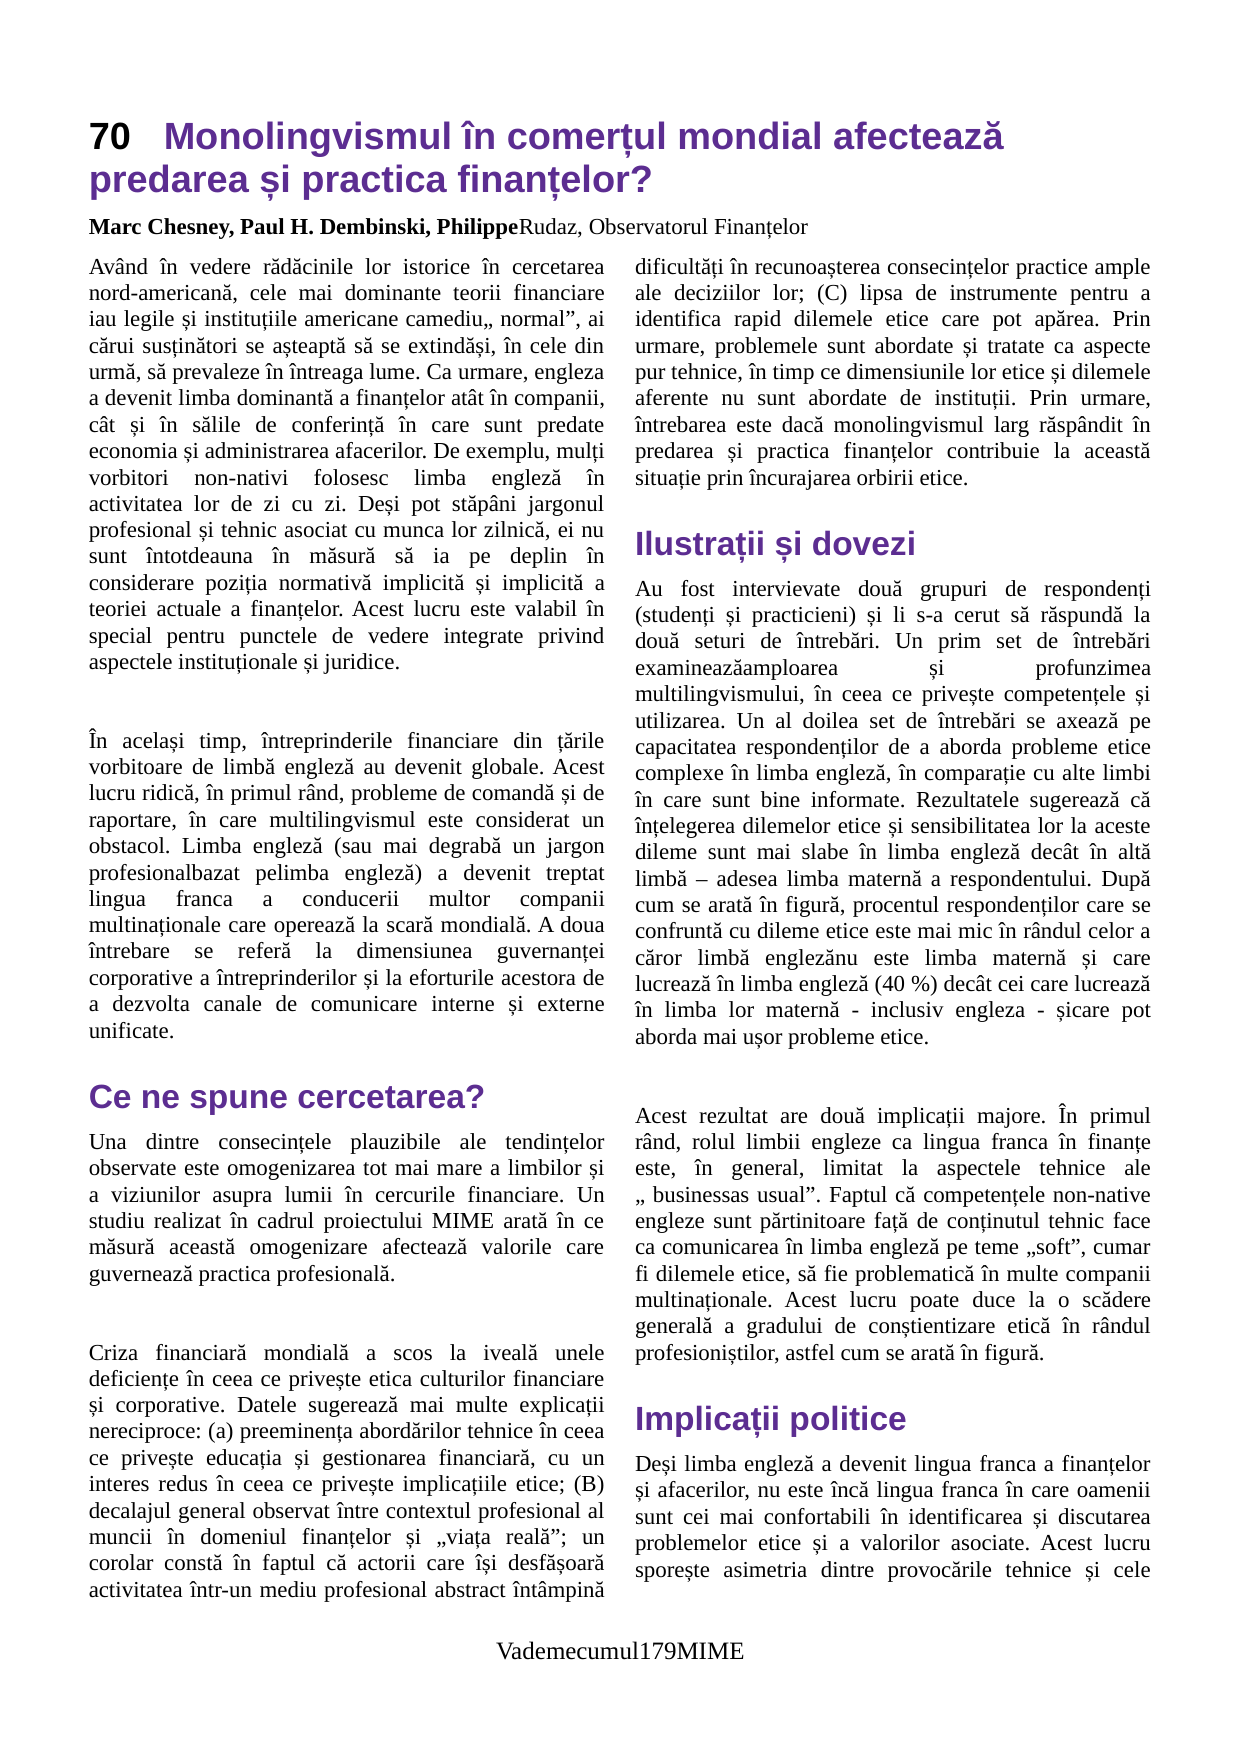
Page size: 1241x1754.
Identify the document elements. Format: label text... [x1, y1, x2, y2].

text Criza financiară mondială a scos la iveală unele deficiențe în ceea ce privește etica culturilor financiare și corporative. Datele sugerează mai multe explicații nereciproce: (a) preeminența abordărilor tehnice în ceea ce privește educația și gestionarea financiară, cu un interes redus în ceea ce privește implicațiile etice; (B) decalajul general observat între contextul profesional al muncii în domeniul finanțelor și „viața reală”; un corolar constă în faptul că actorii care își desfășoară activitatea într-un mediu profesional abstract întâmpină [88, 1338, 605, 1602]
text dificultăți în recunoașterea consecințelor practice ample ale deciziilor lor; (C) lipsa de instrumente pentru a identifica rapid dilemele etice care pot apărea. Prin urmare, problemele sunt abordate și tratate ca aspecte pur tehnice, în timp ce dimensiunile lor etice și dilemele aferente nu sunt abordate de instituții. Prin urmare, întrebarea este dacă monolingvismul larg răspândit în predarea și practica finanțelor contribuie la această situație prin încurajarea orbirii etice. [635, 253, 1152, 490]
text În același timp, întreprinderile financiare din țările vorbitoare de limbă engleză au devenit globale. Acest lucru ridică, în primul rând, probleme de comandă și de raportare, în care multilingvismul este considerat un obstacol. Limba engleză (sau mai degrabă un jargon profesionalbazat pelimba engleză) a devenit treptat lingua franca a conducerii multor companii multinaționale care operează la scară mondială. A doua întrebare se referă la dimensiunea guvernanței corporative a întreprinderilor și la eforturile acestora de a dezvolta canale de comunicare interne și externe unificate. [88, 727, 605, 1043]
text Una dintre consecințele plauzibile ale tendințelor observate este omogenizarea tot mai mare a limbilor și a viziunilor asupra lumii în cercurile financiare. Un studiu realizat în cadrul proiectului MIME arată în ce măsură această omogenizare afectează valorile care guvernează practica profesională. [88, 1128, 605, 1286]
subtitle Ce ne spune cercetarea? [88, 1077, 605, 1116]
text Acest rezultat are două implicații majore. În primul rând, rolul limbii engleze ca lingua franca în finanțe este, în general, limitat la aspectele tehnice ale „ businessas usual”. Faptul că competențele non-native engleze sunt părtinitoare față de conținutul tehnic face ca comunicarea în limba engleză pe teme „soft”, cumar fi dilemele etice, să fie problematică în multe companii multinaționale. Acest lucru poate duce la o scădere generală a gradului de conștientizare etică în rândul profesioniștilor, astfel cum se arată în figură. [635, 1102, 1152, 1365]
text Marc Chesney, Paul H. Dembinski, PhilippeRudaz, Observatorul Finanțelor [88, 213, 1152, 240]
subtitle Ilustrații și dovezi [635, 524, 1152, 562]
text Având în vedere rădăcinile lor istorice în cercetarea nord-americană, cele mai dominante teorii financiare iau legile și instituțiile americane camediu„ normal”, ai cărui susținători se așteaptă să se extindăși, în cele din urmă, să prevaleze în întreaga lume. Ca urmare, engleza a devenit limba dominantă a finanțelor atât în companii, cât și în sălile de conferință în care sunt predate economia și administrarea afacerilor. De exemplu, mulți vorbitori non-nativi folosesc limba engleză în activitatea lor de zi cu zi. Deși pot stăpâni jargonul profesional și tehnic asociat cu munca lor zilnică, ei nu sunt întotdeauna în măsură să ia pe deplin în considerare poziția normativă implicită și implicită a teoriei actuale a finanțelor. Acest lucru este valabil în special pentru punctele de vedere integrate privind aspectele instituționale și juridice. [88, 253, 605, 674]
text Au fost intervievate două grupuri de respondenți (studenți și practicieni) și li s-a cerut să răspundă la două seturi de întrebări. Un prim set de întrebări examineazăamploarea și profunzimea multilingvismului, în ceea ce privește competențele și utilizarea. Un al doilea set de întrebări se axează pe capacitatea respondenților de a aborda probleme etice complexe în limba engleză, în comparație cu alte limbi în care sunt bine informate. Rezultatele sugerează că înțelegerea dilemelor etice și sensibilitatea lor la aceste dileme sunt mai slabe în limba engleză decât în altă limbă – adesea limba maternă a respondentului. După cum se arată în figură, procentul respondenților care se confruntă cu dileme etice este mai mic în rândul celor a căror limbă englezănu este limba maternă și care lucrează în limba engleză (40 %) decât cei care lucrează în limba lor maternă - inclusiv engleza - șicare pot aborda mai ușor probleme etice. [635, 575, 1152, 1049]
subtitle Monolingvismul în comerțul mondial afectează predarea și practica finanțelor? [88, 113, 1152, 201]
text Deși limba engleză a devenit lingua franca a finanțelor și afacerilor, nu este încă lingua franca în care oamenii sunt cei mai confortabili în identificarea și discutarea problemelor etice și a valorilor asociate. Acest lucru sporește asimetria dintre provocările tehnice și cele [635, 1450, 1152, 1582]
subtitle Implicații politice [635, 1399, 1152, 1438]
